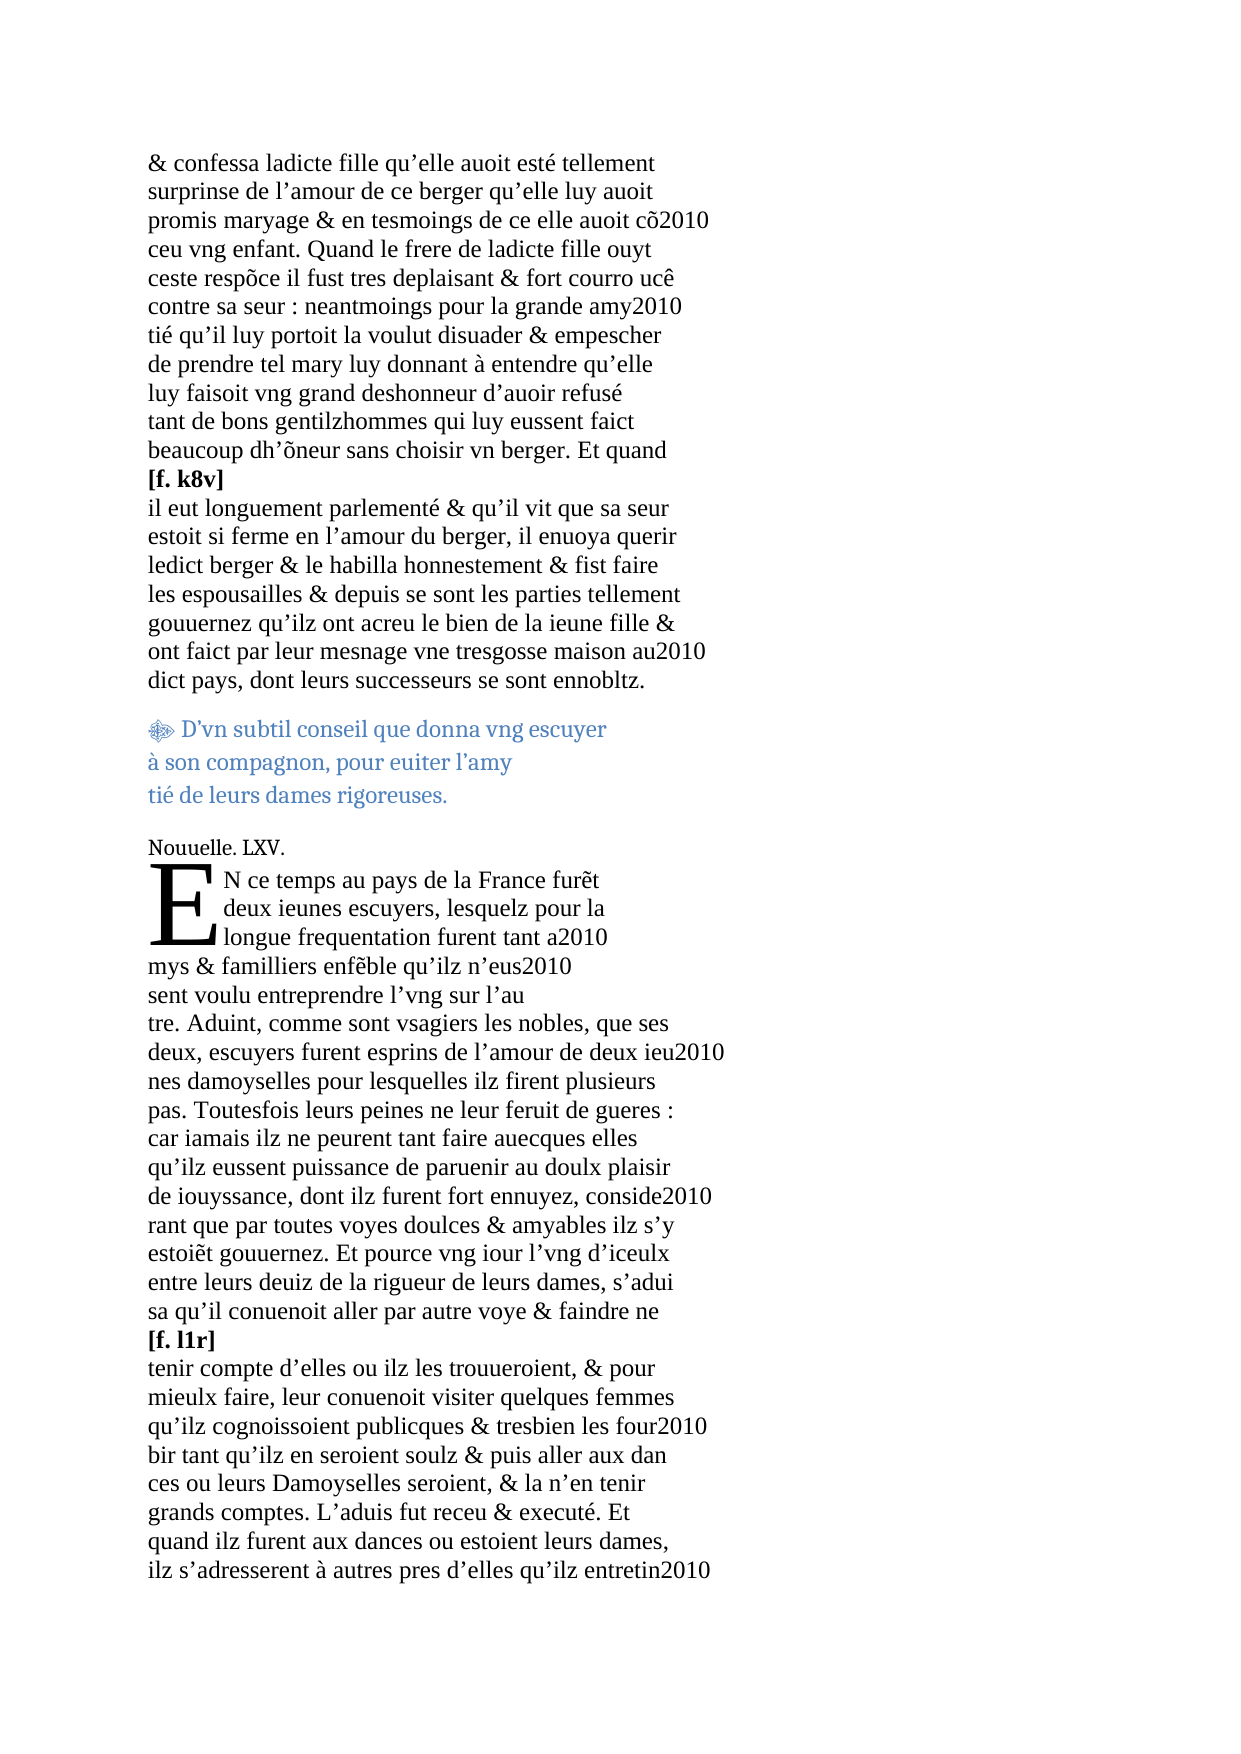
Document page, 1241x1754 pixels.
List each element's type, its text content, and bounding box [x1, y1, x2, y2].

subtitle ❧ D’vn subtil conseil que donna vng escuyer à son compagnon, pour euiter l’amy tié de leurs dames rigoreuses. [148, 715, 1093, 809]
text EN ce temps au pays de la France furẽt deux ieunes escuyers, lesquelz pour la longue frequentation furent tant a2010 mys & familliers enfẽble qu’ilz n’eus2010 sent voulu entreprendre l’vng sur l’au tre. Aduint, comme sont vsagiers les nobles, que ses deux, escuyers furent esprins de l’amour de deux ieu2010 nes damoyselles pour lesquelles ilz firent plusieurs pas. Toutesfois leurs peines ne leur feruit de gueres : car iamais ilz ne peurent tant faire auecques elles qu’ilz eussent puissance de paruenir au doulx plaisir de iouyssance, dont ilz furent fort ennuyez, conside2010 rant que par toutes voyes doulces & amyables ilz s’y estoiẽt gouuernez. Et pource vng iour l’vng d’iceulx entre leurs deuiz de la rigueur de leurs dames, s’adui sa qu’il conuenoit aller par autre voye & faindre ne [f. l1r] tenir compte d’elles ou ilz les trouueroient, & pour mieulx faire, leur conuenoit visiter quelques femmes qu’ilz cognoissoient publicques & tresbien les four2010 bir tant qu’ilz en seroient soulz & puis aller aux dan ces ou leurs Damoyselles seroient, & la n’en tenir grands comptes. L’aduis fut receu & executé. Et quand ilz furent aux dances ou estoient leurs dames, ilz s’adresserent à autres pres d’elles qu’ilz entretin2010 [148, 865, 1093, 1583]
text & confessa ladicte fille qu’elle auoit esté tellement surprinse de l’amour de ce berger qu’elle luy auoit promis maryage & en tesmoings de ce elle auoit cõ2010 ceu vng enfant. Quand le frere de ladicte fille ouyt ceste respõce il fust tres deplaisant & fort courro ucê contre sa seur : neantmoings pour la grande amy2010 tié qu’il luy portoit la voulut disuader & empescher de prendre tel mary luy donnant à entendre qu’elle luy faisoit vng grand deshonneur d’auoir refusé tant de bons gentilzhommes qui luy eussent faict beaucoup dh’õneur sans choisir vn berger. Et quand [f. k8v] il eut longuement parlementé & qu’il vit que sa seur estoit si ferme en l’amour du berger, il enuoya querir ledict berger & le habilla honnestement & fist faire les espousailles & depuis se sont les parties tellement gouuernez qu’ilz ont acreu le bien de la ieune fille & ont faict par leur mesnage vne tresgosse maison au2010 dict pays, dont leurs successeurs se sont ennobltz. [148, 148, 1093, 694]
subtitle Nouuelle. LXV. [148, 834, 1093, 861]
